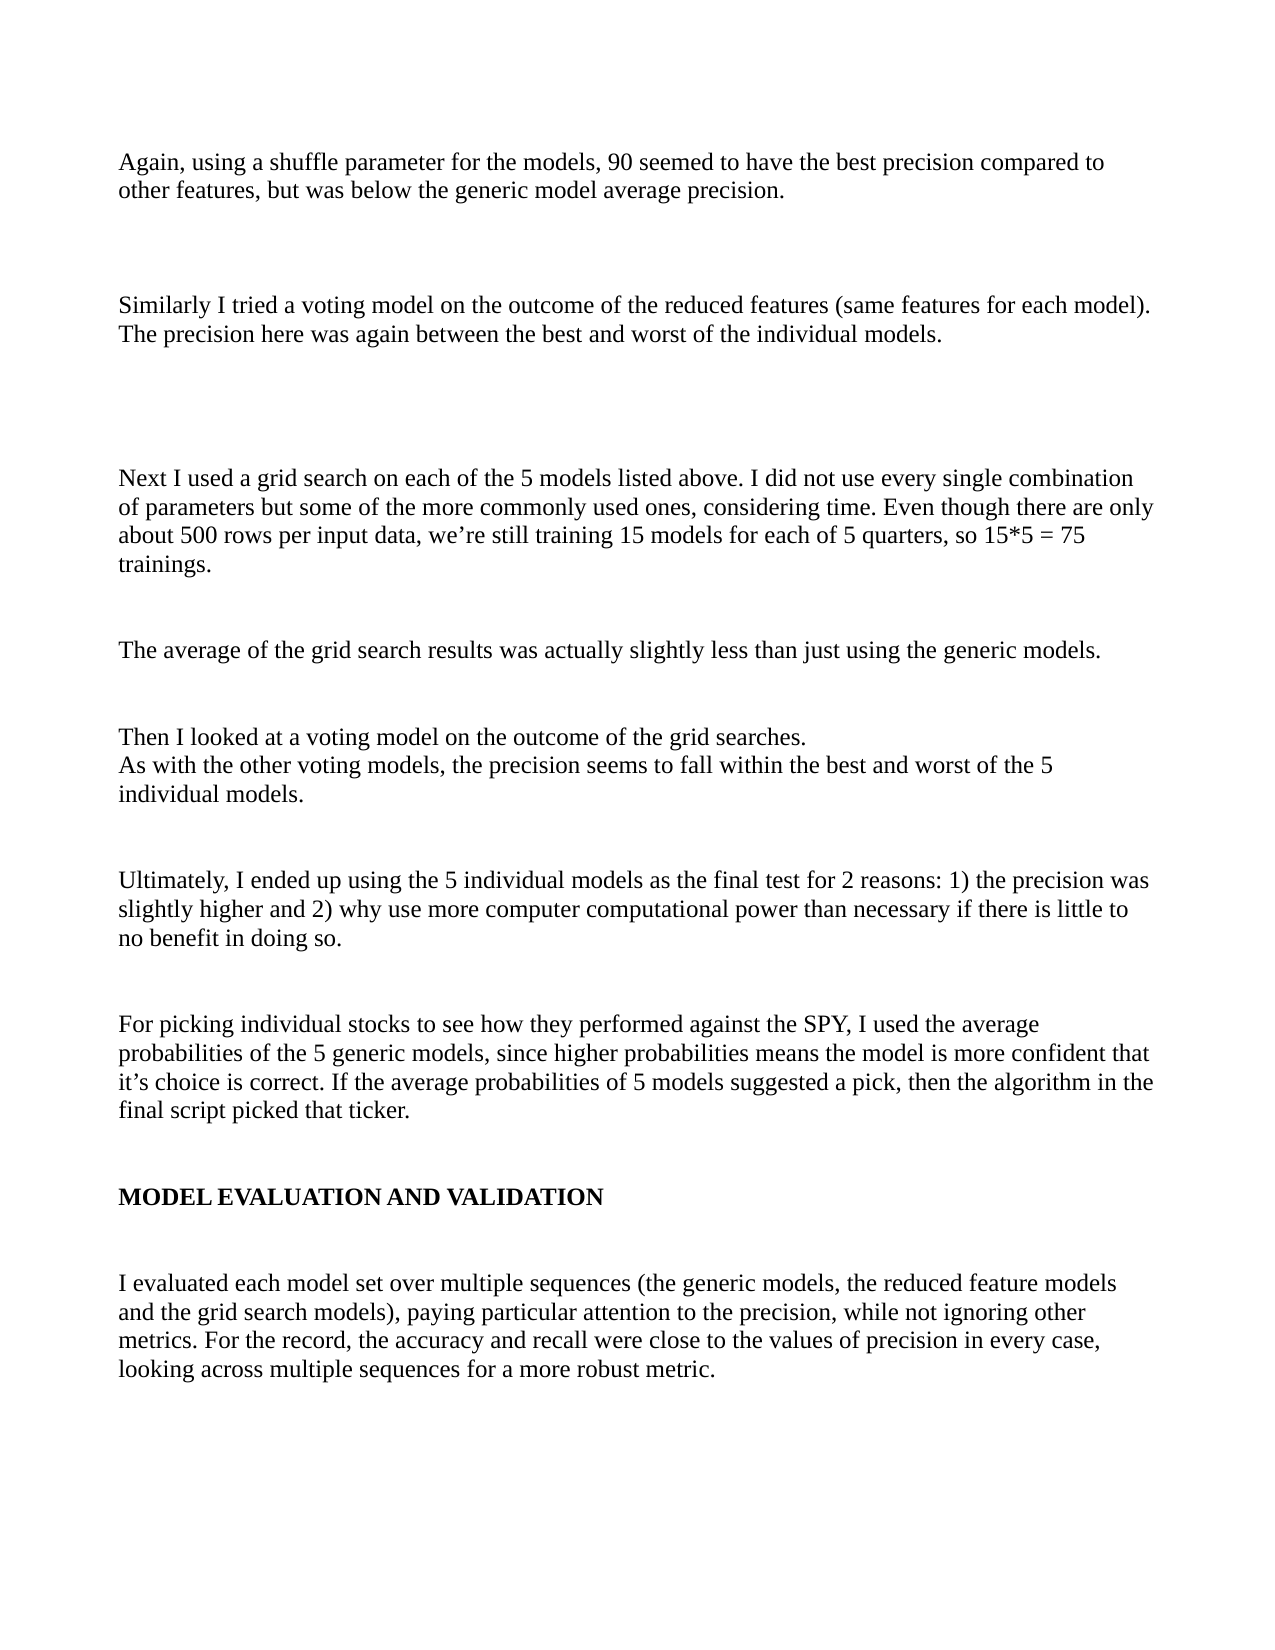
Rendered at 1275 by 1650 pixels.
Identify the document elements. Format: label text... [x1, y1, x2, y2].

text Then I looked at a voting model on the outcome of the grid searches. [118, 722, 1157, 751]
text Again, using a shuffle parameter for the models, 90 seemed to have the best precision compared to other features, but was below the generic model average precision. [118, 147, 1157, 204]
text For picking individual stocks to see how they performed against the SPY, I used the average probabilities of the 5 generic models, since higher probabilities means the model is more confident that it’s choice is correct. If the average probabilities of 5 models suggested a pick, then the algorithm in the final script picked that ticker. [118, 1009, 1157, 1124]
text I evaluated each model set over multiple sequences (the generic models, the reduced feature models and the grid search models), paying particular attention to the precision, while not ignoring other metrics. For the record, the accuracy and recall were close to the values of precision in every case, looking across multiple sequences for a more robust metric. [118, 1268, 1157, 1383]
text Similarly I tried a voting model on the outcome of the reduced features (same features for each model). The precision here was again between the best and worst of the individual models. [118, 291, 1157, 348]
text Ultimately, I ended up using the 5 individual models as the final test for 2 reasons: 1) the precision was slightly higher and 2) why use more computer computational power than necessary if there is little to no benefit in doing so. [118, 866, 1157, 952]
text The average of the grid search results was actually slightly less than just using the generic models. [118, 636, 1157, 664]
text As with the other voting models, the precision seems to fall within the best and worst of the 5 individual models. [118, 751, 1157, 808]
text Next I used a grid search on each of the 5 models listed above. I did not use every single combination of parameters but some of the more commonly used ones, considering time. Even though there are only about 500 rows per input data, we’re still training 15 models for each of 5 quarters, so 15*5 = 75 trainings. [118, 463, 1157, 578]
text MODEL EVALUATION AND VALIDATION [118, 1182, 1157, 1211]
